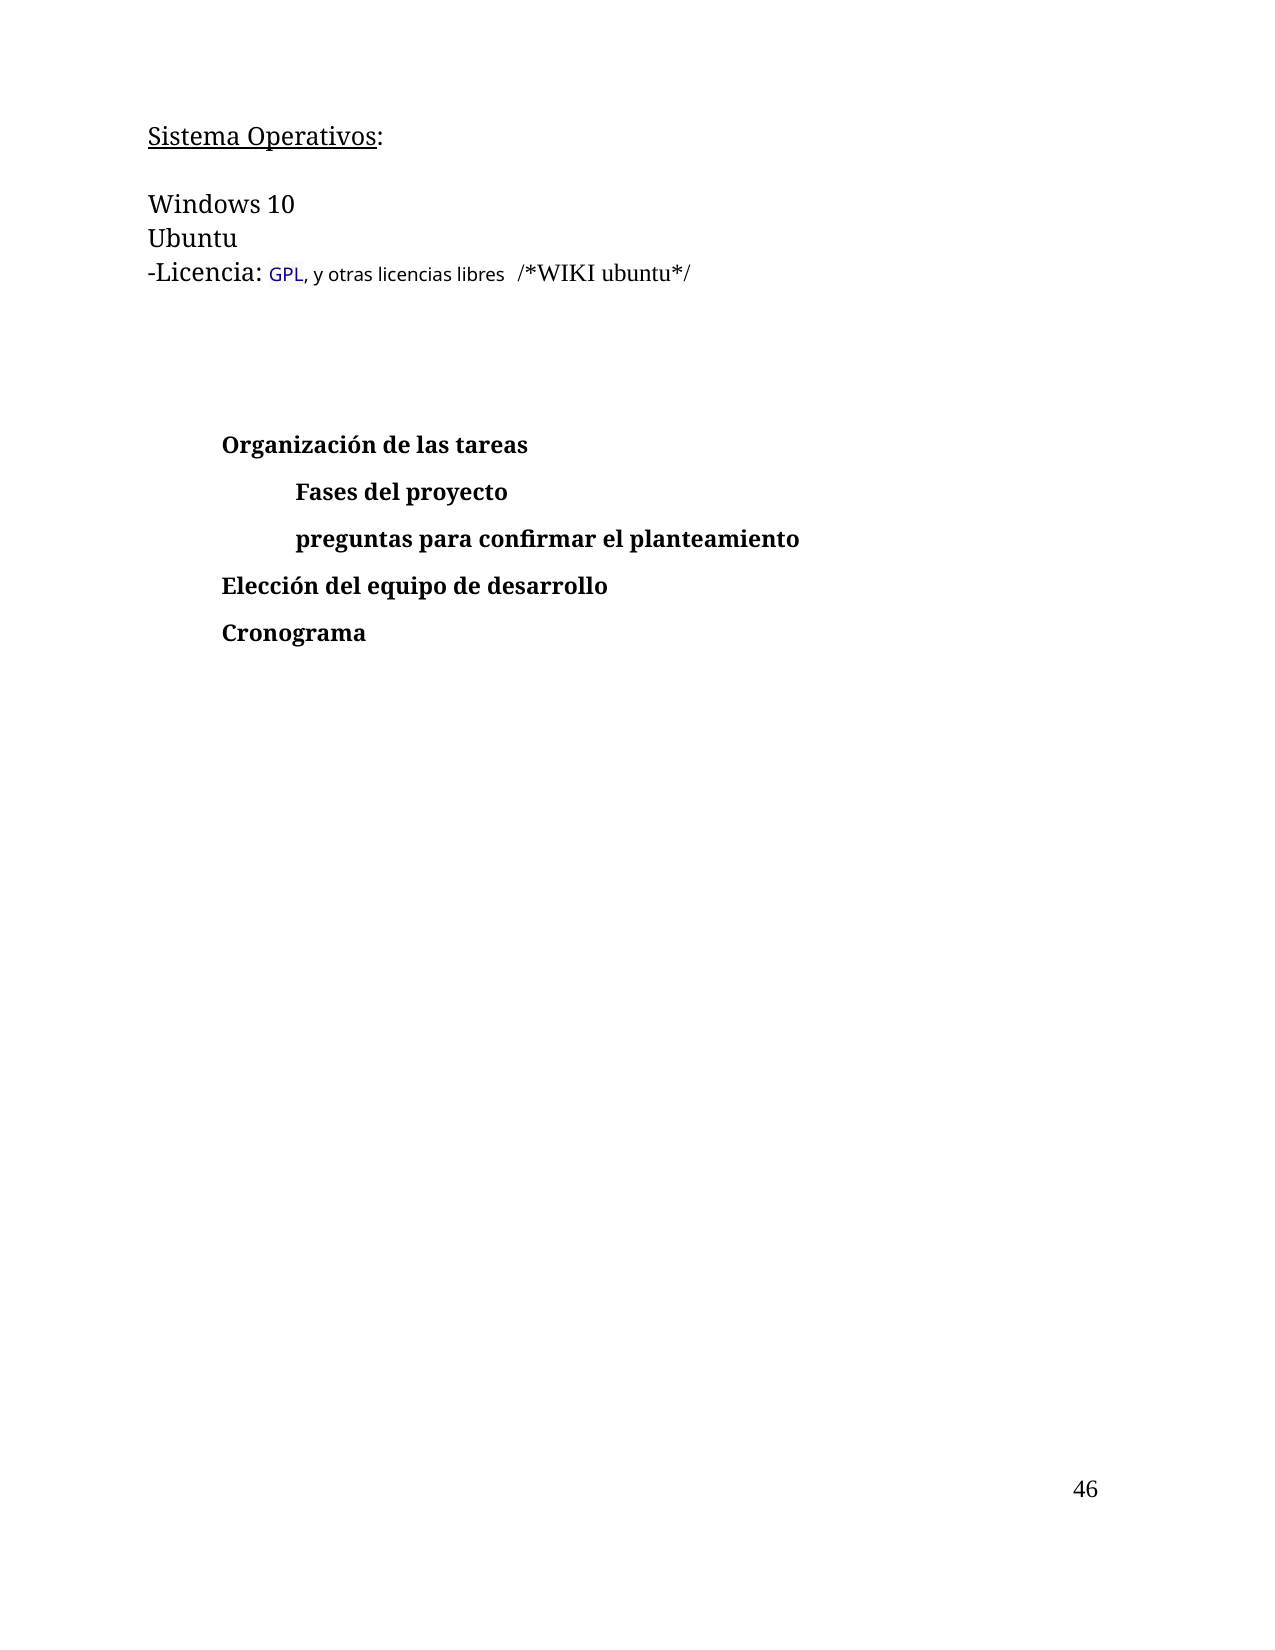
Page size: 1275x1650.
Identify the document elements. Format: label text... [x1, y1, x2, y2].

text Sistema Operativos: [148, 118, 1098, 152]
text Organización de las tareas [148, 429, 1098, 460]
text Ubuntu [148, 220, 1098, 254]
text Fases del proyecto [148, 476, 1098, 507]
text -Licencia: GPL, y otras licencias libres /*WIKI ubuntu*/ [148, 254, 1098, 288]
text Cronograma [148, 617, 1098, 648]
text Windows 10 [148, 186, 1098, 220]
text Elección del equipo de desarrollo [148, 570, 1098, 601]
text preguntas para confirmar el planteamiento [148, 523, 1098, 554]
